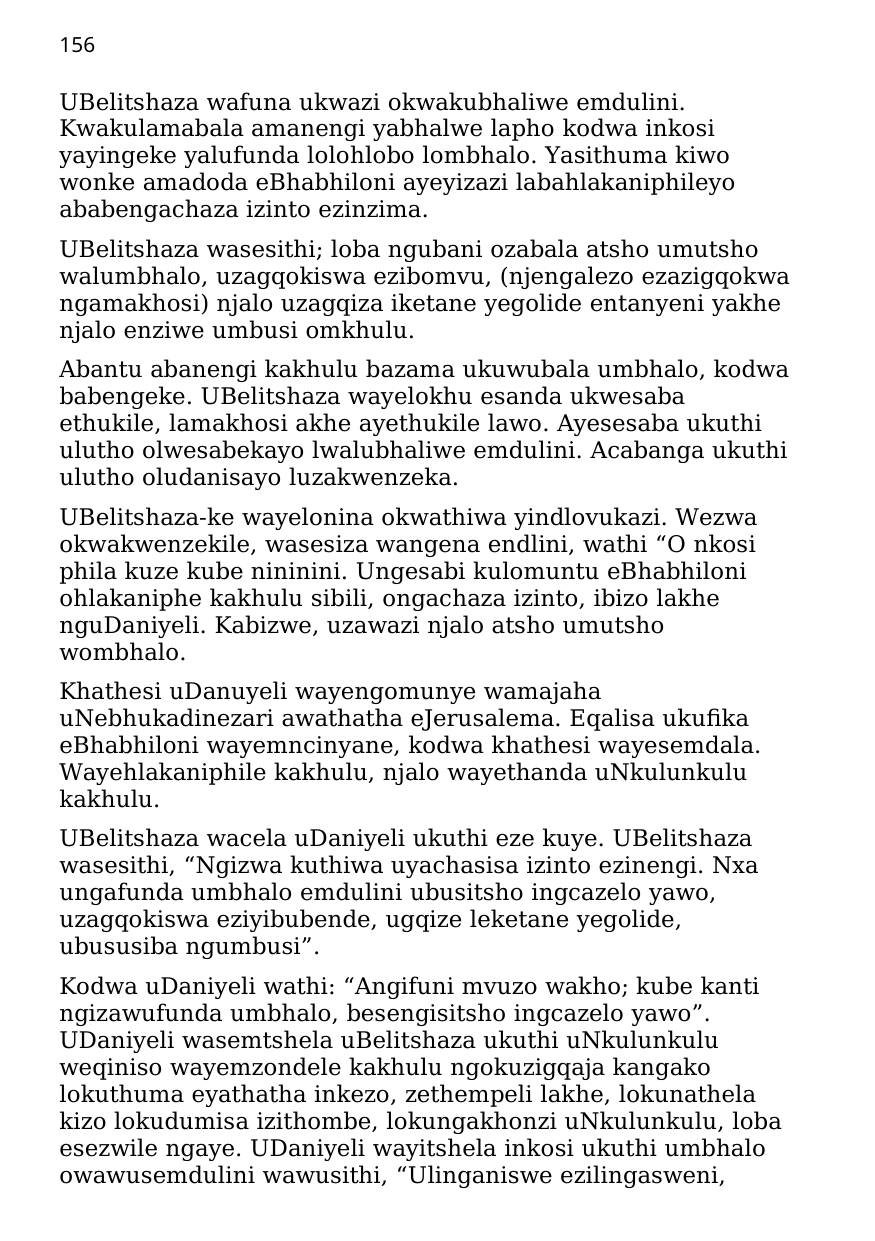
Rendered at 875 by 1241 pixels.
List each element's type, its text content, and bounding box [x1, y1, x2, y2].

text Abantu abanengi kakhulu bazama ukuwubala umbhalo, kodwa babengeke. UBelitshaza wayelokhu esanda ukwesaba ethukile, lamakhosi akhe ayethukile lawo. Ayesesaba ukuthi ulutho olwesabekayo lwalubhaliwe emdulini. Acabanga ukuthi ulutho oludanisayo luzakwenzeka. [59, 356, 791, 491]
text UBelitshaza-ke wayelonina okwathiwa yindlovukazi. Wezwa okwakwenzekile, wasesiza wangena endlini, wathi “O nkosi phila kuze kube nininini. Ungesabi kulomuntu eBhabhiloni ohlakaniphe kakhulu sibili, ongachaza izinto, ibizo lakhe nguDaniyeli. Kabizwe, uzawazi njalo atsho umutsho wombhalo. [59, 504, 791, 666]
text Khathesi uDanuyeli wayengomunye wamajaha uNebhukadinezari awathatha eJerusalema. Eqalisa ukufika eBhabhiloni wayemncinyane, kodwa khathesi wayesemdala. Wayehlakaniphile kakhulu, njalo wayethanda uNkulunkulu kakhulu. [59, 678, 791, 813]
text UBelitshaza wacela uDaniyeli ukuthi eze kuye. UBelitshaza wasesithi, “Ngizwa kuthiwa uyachasisa izinto ezinengi. Nxa ungafunda umbhalo emdulini ubusitsho ingcazelo yawo, uzagqokiswa eziyibubende, ugqize leketane yegolide, ubususiba ngumbusi”. [59, 825, 791, 960]
text UBelitshaza wafuna ukwazi okwakubhaliwe emdulini. Kwakulamabala amanengi yabhalwe lapho kodwa inkosi yayingeke yalufunda lolohlobo lombhalo. Yasithuma kiwo wonke amadoda eBhabhiloni ayeyizazi labahlakaniphileyo ababengachaza izinto ezinzima. [59, 88, 791, 223]
text UBelitshaza wasesithi; loba ngubani ozabala atsho umutsho walumbhalo, uzagqokiswa ezibomvu, (njengalezo ezazigqokwa ngamakhosi) njalo uzagqiza iketane yegolide entanyeni yakhe njalo enziwe umbusi omkhulu. [59, 236, 791, 344]
text Kodwa uDaniyeli wathi: “Angifuni mvuzo wakho; kube kanti ngizawufunda umbhalo, besengisitsho ingcazelo yawo”. UDaniyeli wasemtshela uBelitshaza ukuthi uNkulunkulu weqiniso wayemzondele kakhulu ngokuzigqaja kangako lokuthuma eyathatha inkezo, zethempeli lakhe, lokunathela kizo lokudumisa izithombe, lokungakhonzi uNkulunkulu, loba esezwile ngaye. UDaniyeli wayitshela inkosi ukuthi umbhalo owawusemdulini wawusithi, “Ulinganiswe ezilingasweni, [59, 973, 791, 1189]
